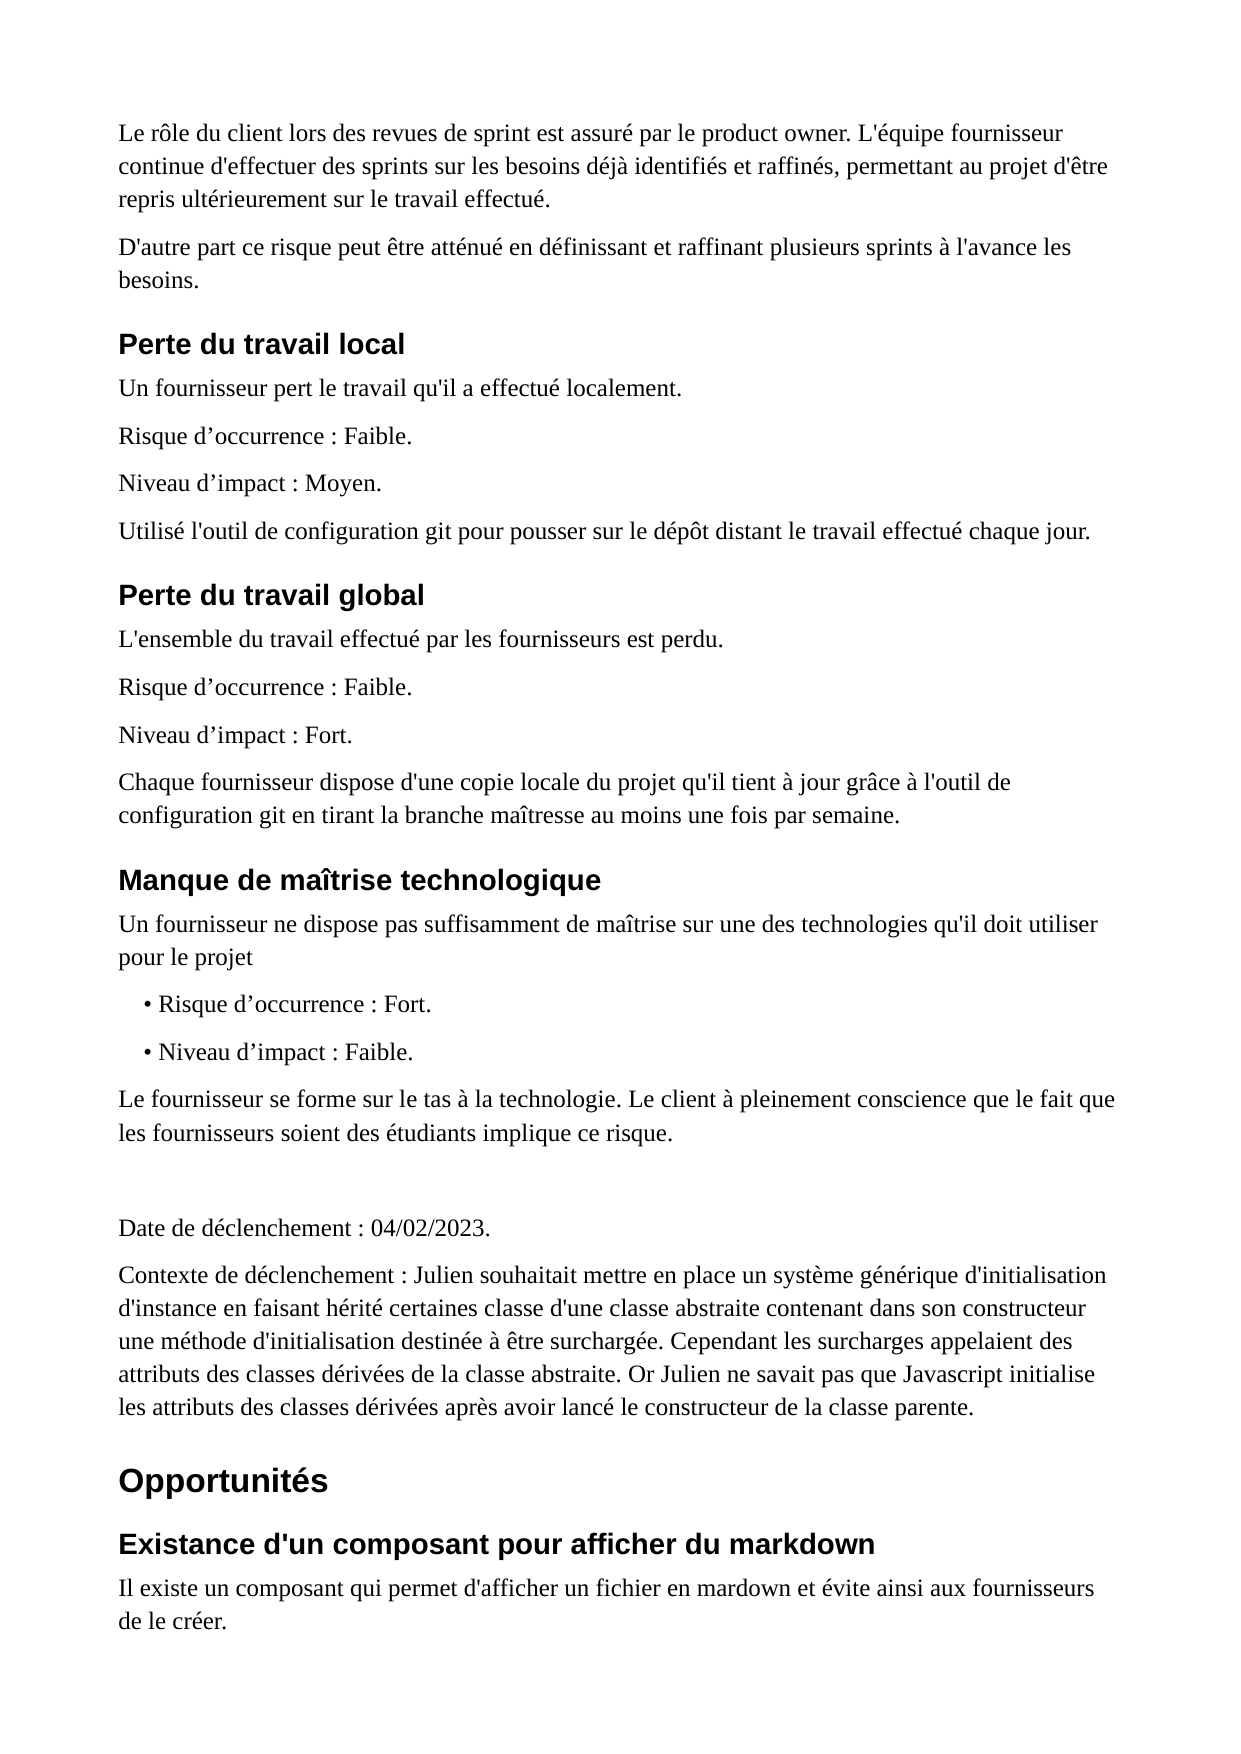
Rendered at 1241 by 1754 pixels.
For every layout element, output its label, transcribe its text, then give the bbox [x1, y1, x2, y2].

text Utilisé l'outil de configuration git pour pousser sur le dépôt distant le travail effectué chaque jour. [118, 516, 1122, 545]
text Risque d’occurrence : Faible. [118, 421, 1122, 449]
text Contexte de déclenchement : Julien souhaitait mettre en place un système générique d'initialisation d'instance en faisant hérité certaines classe d'une classe abstraite contenant dans son constructeur une méthode d'initialisation destinée à être surchargée. Cependant les surcharges appelaient des attributs des classes dérivées de la classe abstraite. Or Julien ne savait pas que Javascript initialise les attributs des classes dérivées après avoir lancé le constructeur de la classe parente. [118, 1260, 1122, 1421]
text Le fournisseur se forme sur le tas à la technologie. Le client à pleinement conscience que le fait que les fournisseurs soient des étudiants implique ce risque. [118, 1084, 1122, 1146]
text Un fournisseur ne dispose pas suffisamment de maîtrise sur une des technologies qu'il doit utiliser pour le projet [118, 909, 1122, 971]
subtitle Manque de maîtrise technologique [118, 862, 1122, 896]
text Chaque fournisseur dispose d'une copie locale du projet qu'il tient à jour grâce à l'outil de configuration git en tirant la branche maîtresse au moins une fois par semaine. [118, 767, 1122, 829]
subtitle Existance d'un composant pour afficher du markdown [118, 1527, 1122, 1560]
text Il existe un composant qui permet d'afficher un fichier en mardown et évite ainsi aux fournisseurs de le créer. [118, 1573, 1122, 1635]
subtitle Perte du travail global [118, 578, 1122, 612]
text Risque d’occurrence : Faible. [118, 672, 1122, 701]
text L'ensemble du travail effectué par les fournisseurs est perdu. [118, 624, 1122, 653]
text • Niveau d’impact : Faible. [118, 1037, 1122, 1066]
text Date de déclenchement : 04/02/2023. [118, 1213, 1122, 1242]
text • Risque d’occurrence : Fort. [118, 989, 1122, 1018]
text Un fournisseur pert le travail qu'il a effectué localement. [118, 373, 1122, 402]
subtitle Opportunités [118, 1461, 1122, 1499]
text Niveau d’impact : Moyen. [118, 468, 1122, 497]
text D'autre part ce risque peut être atténué en définissant et raffinant plusieurs sprints à l'avance les besoins. [118, 232, 1122, 293]
text Le rôle du client lors des revues de sprint est assuré par le product owner. L'équipe fournisseur continue d'effectuer des sprints sur les besoins déjà identifiés et raffinés, permettant au projet d'être repris ultérieurement sur le travail effectué. [118, 118, 1122, 213]
text Niveau d’impact : Fort. [118, 720, 1122, 748]
subtitle Perte du travail local [118, 327, 1122, 361]
